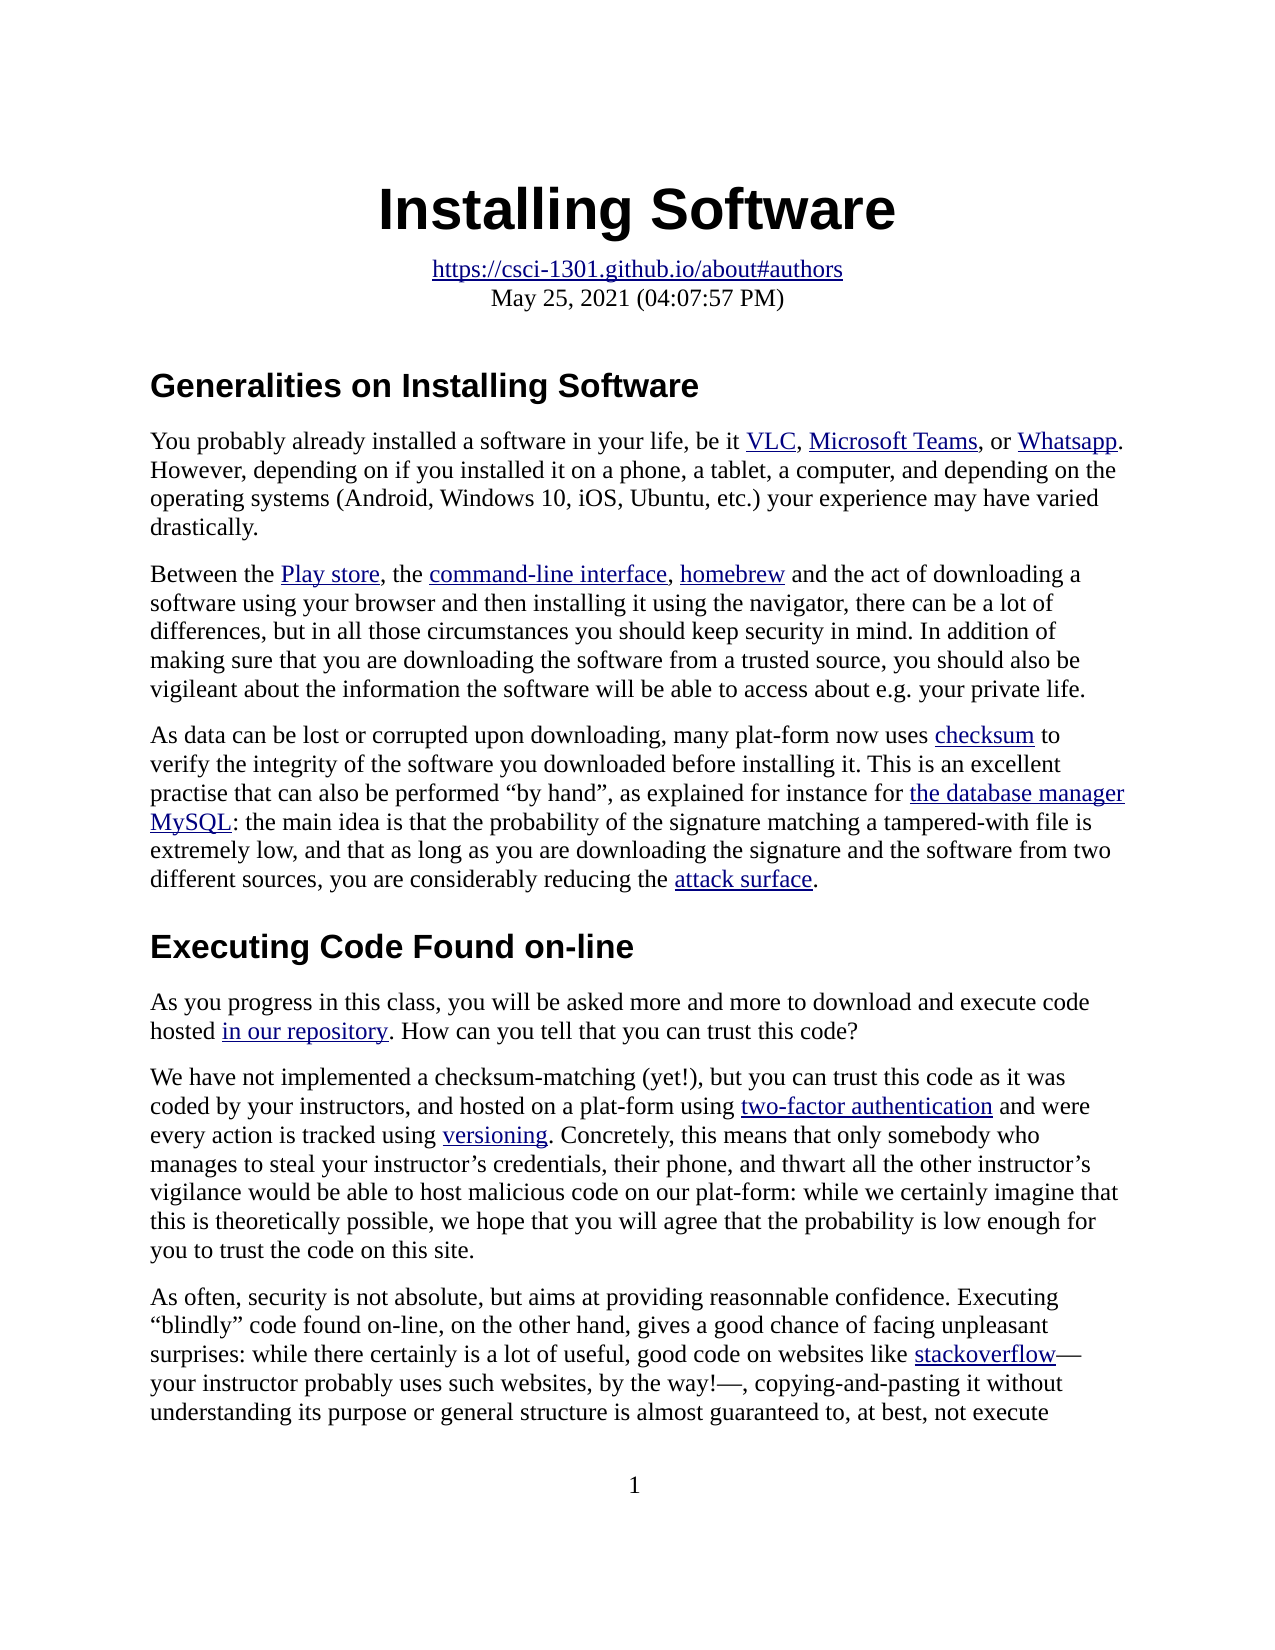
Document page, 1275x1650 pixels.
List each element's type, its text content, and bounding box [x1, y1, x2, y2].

subtitle Generalities on Installing Software [150, 366, 1125, 404]
title Installing Software [150, 175, 1125, 242]
text We have not implemented a checksum-matching (yet!), but you can trust this code as it was coded by your instructors, and hosted on a plat-form using two-factor authentication and were every action is tracked using versioning. Concretely, this means that only somebody who manages to steal your instructor’s credentials, their phone, and thwart all the other instructor’s vigilance would be able to host malicious code on our plat-form: while we certainly imagine that this is theoretically possible, we hope that you will agree that the probability is low enough for you to trust the code on this site. [150, 1062, 1125, 1264]
text May 25, 2021 (04:07:57 PM) [150, 283, 1125, 312]
text Between the Play store, the command-line interface, homebrew and the act of downloading a software using your browser and then installing it using the navigator, there can be a lot of differences, but in all those circumstances you should keep security in mind. In addition of making sure that you are downloading the software from a trusted source, you should also be vigileant about the information the software will be able to access about e.g. your private life. [150, 559, 1125, 703]
text You probably already installed a software in your life, be it VLC, Microsoft Teams, or Whatsapp. However, depending on if you installed it on a phone, a tablet, a computer, and depending on the operating systems (Android, Windows 10, iOS, Ubuntu, etc.) your experience may have varied drastically. [150, 426, 1125, 541]
subtitle Executing Code Found on-line [150, 927, 1125, 966]
text As data can be lost or corrupted upon downloading, many plat-form now uses checksum to verify the integrity of the software you downloaded before installing it. This is an excellent practise that can also be performed “by hand”, as explained for instance for the database manager MySQL: the main idea is that the probability of the signature matching a tampered-with file is extremely low, and that as long as you are downloading the signature and the software from two different sources, you are considerably reducing the attack surface. [150, 721, 1125, 893]
text As often, security is not absolute, but aims at providing reasonnable confidence. Executing “blindly” code found on-line, on the other hand, gives a good chance of facing unpleasant surprises: while there certainly is a lot of useful, good code on websites like stackoverflow—your instructor probably uses such websites, by the way!—, copying-and-pasting it without understanding its purpose or general structure is almost guaranteed to, at best, not execute [150, 1282, 1125, 1425]
text https://csci-1301.github.io/about#authors [150, 254, 1125, 283]
text As you progress in this class, you will be asked more and more to download and execute code hosted in our repository. How can you tell that you can trust this code? [150, 987, 1125, 1044]
